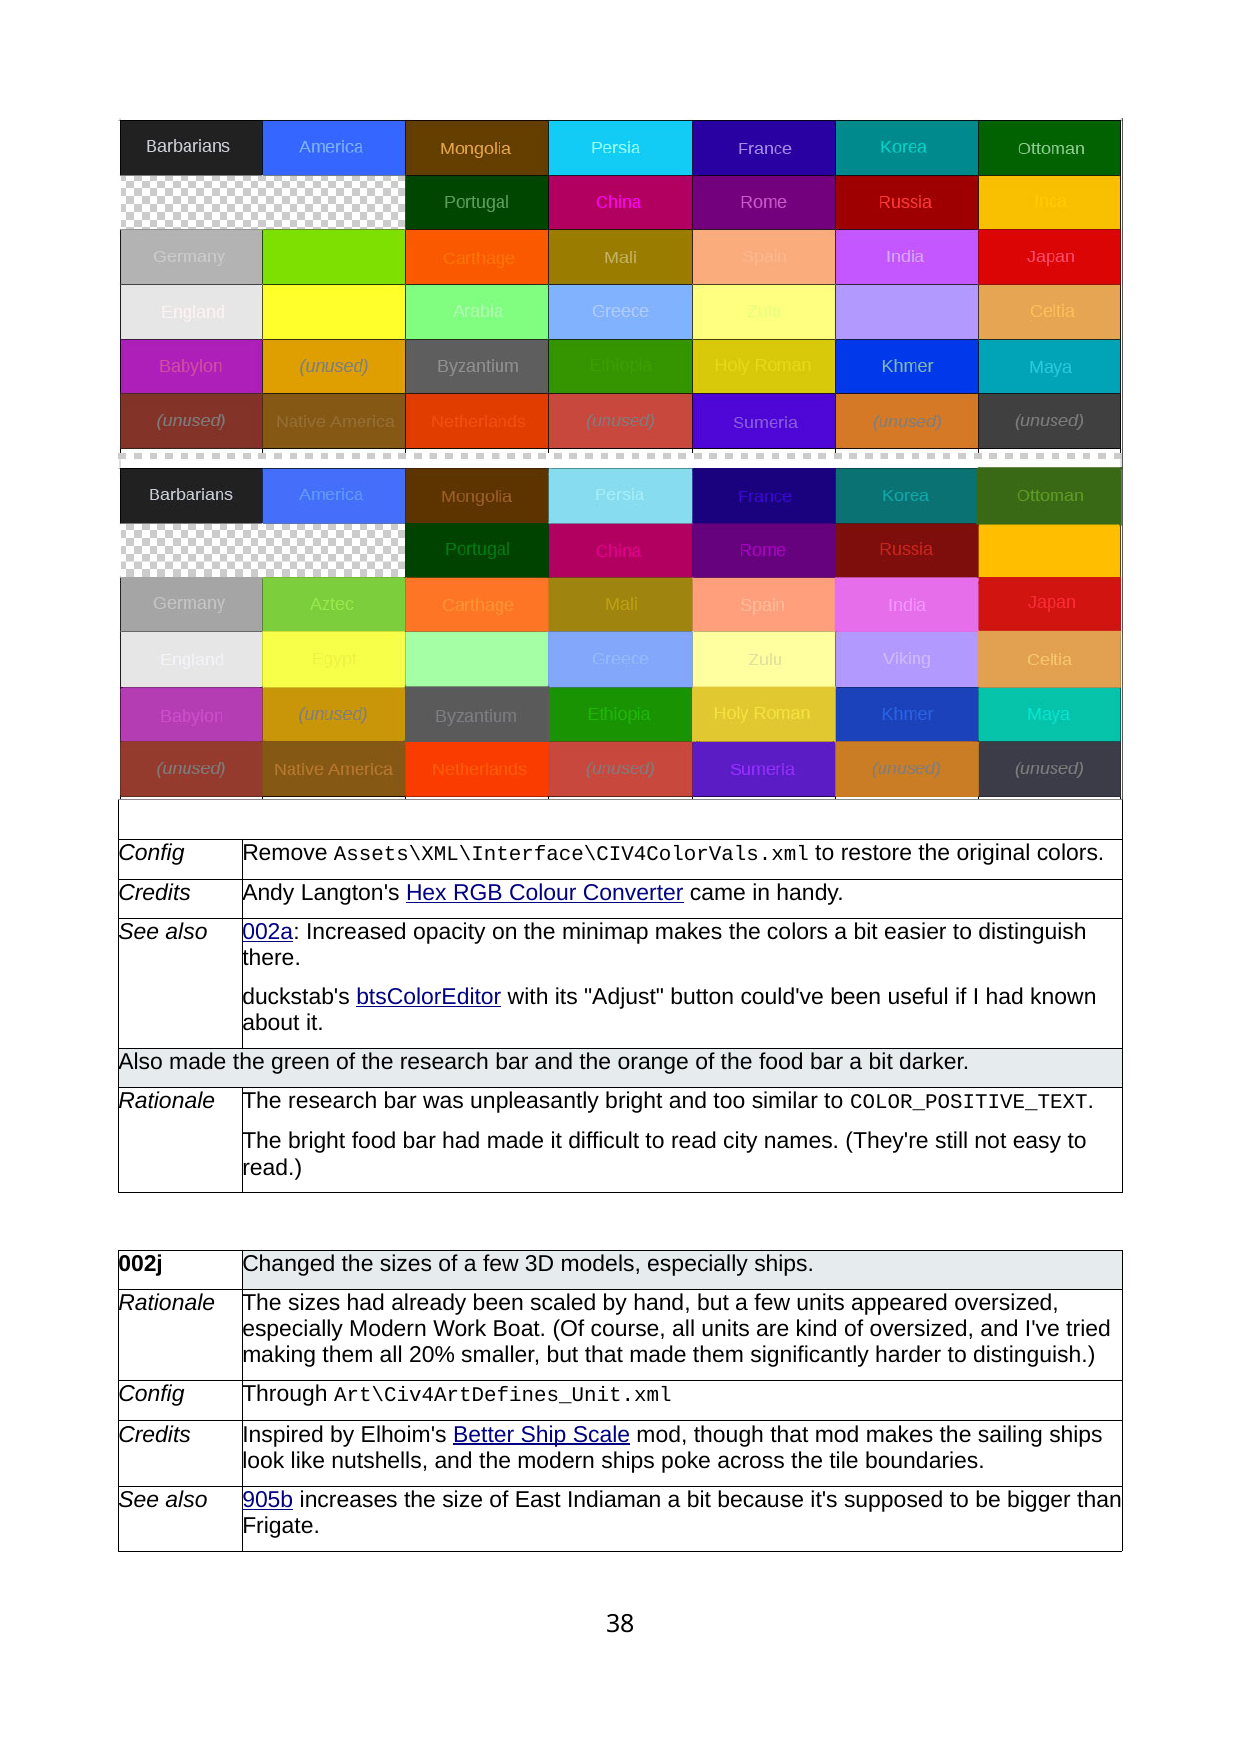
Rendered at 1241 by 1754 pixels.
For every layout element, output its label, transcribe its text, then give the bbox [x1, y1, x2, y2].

table_cell Credits [119, 880, 242, 918]
table_cell See also [119, 919, 242, 1048]
table_cell Config [119, 840, 242, 879]
table_cell Inspired by Elhoim's Better Ship Scale mod, though that mod makes the sailing ships look like nutshells, and the modern ships poke across the tile boundaries. [243, 1421, 1122, 1486]
table_cell Remove Assets\XML\Interface\CIV4ColorVals.xml to restore the original colors. [243, 840, 1122, 879]
table_cell See also [119, 1487, 242, 1551]
table_cell The sizes had already been scaled by hand, but a few units appeared oversized, especially Modern Work Boat. (Of course, all units are kind of oversized, and I've tried making them all 20% smaller, but that made them significantly harder to distinguish.) [243, 1290, 1122, 1380]
table_cell 002a: Increased opacity on the minimap makes the colors a bit easier to distinguish there. duckstab's btsColorEditor with its "Adjust" button could've been useful if I had known about it. [243, 919, 1122, 1048]
table_cell Also made the green of the research bar and the orange of the food bar a bit darker. [119, 1049, 1122, 1087]
table_cell Rationale [119, 1088, 242, 1192]
table_cell Rationale [119, 1290, 242, 1380]
table_cell The research bar was unpleasantly bright and too similar to COLOR_POSITIVE_TEXT. The bright food bar had made it difficult to read city names. (They're still not easy to read.) [243, 1088, 1122, 1192]
picture [118, 118, 1123, 800]
table_cell Credits [119, 1421, 242, 1486]
table_cell 905b increases the size of East Indiaman a bit because it's supposed to be bigger than Frigate. [243, 1487, 1122, 1551]
table_header Changed the sizes of a few 3D models, especially ships. [243, 1251, 1122, 1289]
table_cell [119, 800, 1122, 839]
table_cell Config [119, 1381, 242, 1420]
table_header 002j [119, 1251, 242, 1289]
table_cell Through Art\Civ4ArtDefines_Unit.xml [243, 1381, 1122, 1420]
table_cell Andy Langton's Hex RGB Colour Converter came in handy. [243, 880, 1122, 918]
